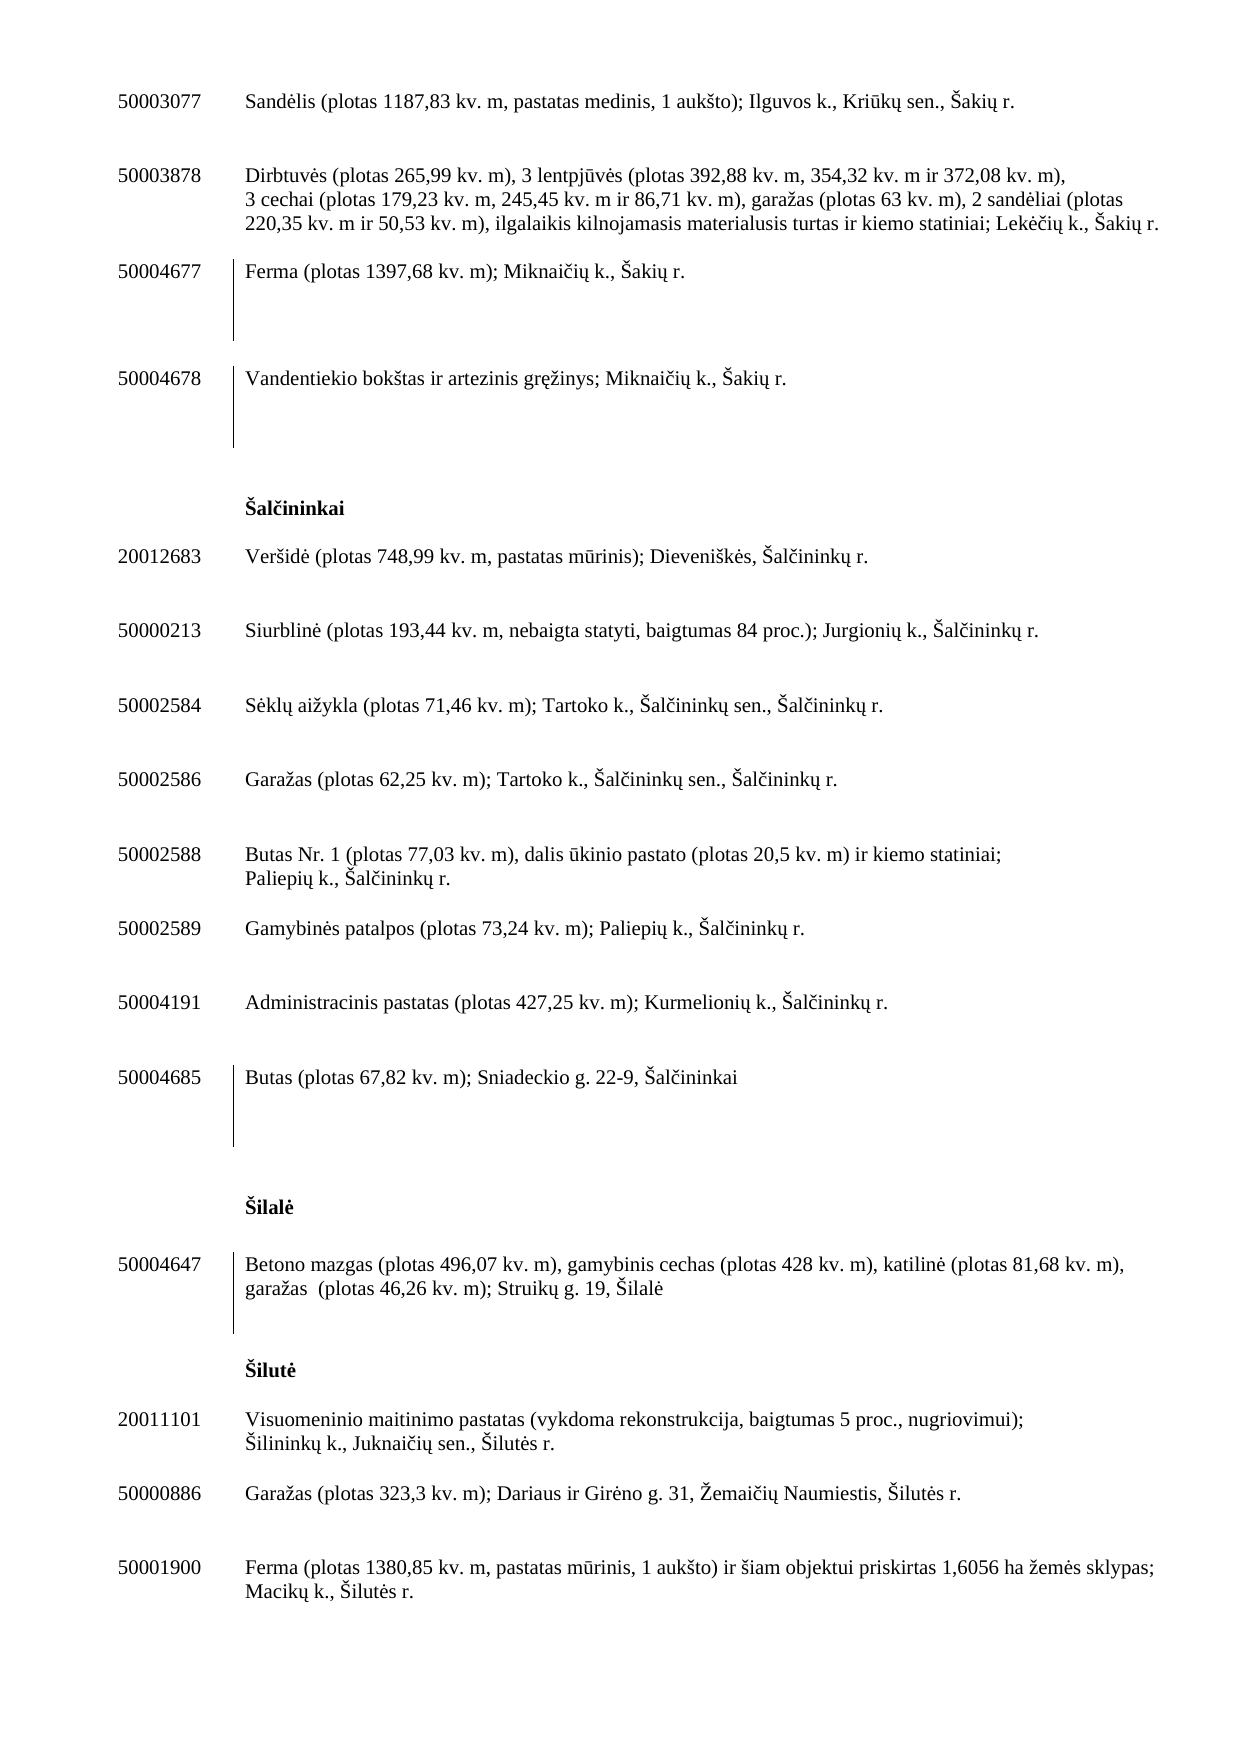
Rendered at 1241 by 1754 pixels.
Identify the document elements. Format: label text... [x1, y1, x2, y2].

table_cell [1179, 767, 1184, 817]
table_cell [1193, 916, 1198, 966]
table_cell Betono mazgas (plotas 496,07 kv. m), gamybinis cechas (plotas 428 kv. m), katilinė (plotas 81,68 kv. m), garažas (plotas 46,26 kv. m); Struikų g. 19, Šilalė [234, 1252, 1189, 1334]
table_cell 50004647 [101, 1252, 233, 1334]
table_cell [1175, 1407, 1179, 1457]
table_cell [101, 139, 1198, 163]
table_cell [1175, 89, 1179, 139]
table_cell [1189, 1252, 1193, 1334]
table_cell [1189, 990, 1193, 1041]
table_cell [1193, 544, 1198, 594]
table_cell [1193, 1555, 1198, 1606]
table_cell Šilalė [234, 1195, 1198, 1228]
table_cell [1184, 163, 1189, 235]
table_cell 50002584 [101, 693, 234, 743]
table_cell 50000886 [101, 1481, 234, 1531]
table_cell [1179, 990, 1184, 1041]
table_cell [1179, 693, 1184, 743]
table_cell Garažas (plotas 323,3 kv. m); Dariaus ir Girėno g. 31, Žemaičių Naumiestis, Šilutės r. [234, 1481, 1174, 1531]
table_cell [1193, 163, 1198, 235]
table_cell [1175, 767, 1179, 817]
table_cell Vandentiekio bokštas ir artezinis gręžinys; Miknaičių k., Šakių r. [234, 366, 1189, 448]
table_cell [1184, 1555, 1189, 1606]
table_cell 50004678 [101, 366, 233, 448]
table_cell [1193, 259, 1198, 341]
table_cell [1189, 618, 1193, 669]
table_cell [1193, 618, 1198, 669]
table_cell 20011101 [101, 1407, 234, 1457]
table_cell 50002586 [101, 767, 234, 817]
table_cell [1179, 544, 1184, 594]
table_cell [101, 669, 1198, 693]
table_cell [1175, 1481, 1179, 1531]
table_cell [1189, 366, 1193, 448]
table_cell [1179, 841, 1184, 892]
table_cell [1179, 618, 1184, 669]
table_cell [1193, 841, 1198, 892]
table_cell [1189, 1481, 1193, 1531]
table_cell [1184, 916, 1189, 966]
table_cell [1193, 693, 1198, 743]
table_cell [1175, 841, 1179, 892]
table_cell [1175, 544, 1179, 594]
table_cell [1175, 618, 1179, 669]
table_cell [1184, 767, 1189, 817]
table_cell [101, 472, 1198, 496]
table_cell [1193, 1252, 1198, 1334]
table_cell [101, 1606, 1198, 1630]
table_cell [101, 743, 1198, 767]
table_cell [101, 235, 1198, 259]
table_cell 50001900 [101, 1555, 234, 1606]
table_cell Dirbtuvės (plotas 265,99 kv. m), 3 lentpjūvės (plotas 392,88 kv. m, 354,32 kv. m ir 372,08 kv. m), 3 cechai (plotas 179,23 kv. m, 245,45 kv. m ir 86,71 kv. m), garažas (plotas 63 kv. m), 2 sandėliai (plotas 220,35 kv. m ir 50,53 kv. m), ilgalaikis kilnojamasis materialusis turtas ir kiemo statiniai; Lekėčių k., Šakių r. [234, 163, 1174, 235]
table_cell [1179, 1407, 1184, 1457]
table_cell [1184, 89, 1189, 139]
table_cell Butas Nr. 1 (plotas 77,03 kv. m), dalis ūkinio pastato (plotas 20,5 kv. m) ir kiemo statiniai; Paliepių k., Šalčininkų r. [234, 841, 1174, 892]
table_cell [1189, 693, 1193, 743]
table_cell [1179, 916, 1184, 966]
table_cell [1184, 618, 1189, 669]
table_cell 50004191 [101, 990, 234, 1041]
table_cell [1179, 163, 1184, 235]
table_cell [101, 818, 1198, 841]
table_cell [1175, 916, 1179, 966]
table_cell [1193, 990, 1198, 1041]
table_cell 50004677 [101, 259, 233, 341]
table_cell [101, 1457, 1198, 1481]
table_cell [1189, 1555, 1193, 1606]
table_cell 20012683 [101, 544, 234, 594]
table_cell [1175, 693, 1179, 743]
table_cell [101, 1147, 1198, 1171]
table_cell Sėklų aižykla (plotas 71,46 kv. m); Tartoko k., Šalčininkų sen., Šalčininkų r. [234, 693, 1174, 743]
table_cell Gamybinės patalpos (plotas 73,24 kv. m); Paliepių k., Šalčininkų r. [234, 916, 1174, 966]
table_cell [101, 1359, 234, 1382]
table_cell Veršidė (plotas 748,99 kv. m, pastatas mūrinis); Dieveniškės, Šalčininkų r. [234, 544, 1174, 594]
table_cell [1193, 366, 1198, 448]
table_cell [1179, 1555, 1184, 1606]
table_cell [1189, 544, 1193, 594]
table_cell [101, 1531, 1198, 1555]
table_cell [101, 892, 1198, 916]
table_cell [1189, 89, 1193, 139]
table_cell Šalčininkai [234, 496, 1198, 520]
table_cell [1184, 693, 1189, 743]
table_cell [1175, 1555, 1179, 1606]
table_cell [1189, 1407, 1193, 1457]
table_cell [101, 966, 1198, 990]
table_cell [101, 341, 1198, 366]
table_cell [1193, 89, 1198, 139]
table_cell [1184, 990, 1189, 1041]
table_cell 50002588 [101, 841, 234, 892]
table_cell [101, 1334, 234, 1358]
table_cell [1184, 544, 1189, 594]
table_cell [101, 520, 1198, 544]
table_cell [1189, 767, 1193, 817]
table_cell Siurblinė (plotas 193,44 kv. m, nebaigta statyti, baigtumas 84 proc.); Jurgionių k., Šalčininkų r. [234, 618, 1174, 669]
table_cell [1184, 1481, 1189, 1531]
table_cell [1193, 1481, 1198, 1531]
table_cell [1175, 163, 1179, 235]
table_cell [1189, 163, 1193, 235]
table_cell 50003077 [101, 89, 234, 139]
table_cell [1193, 767, 1198, 817]
table_cell [1193, 1065, 1198, 1147]
table_cell Garažas (plotas 62,25 kv. m); Tartoko k., Šalčininkų sen., Šalčininkų r. [234, 767, 1174, 817]
table_cell [1189, 841, 1193, 892]
table_cell [1189, 259, 1193, 341]
table_cell 50003878 [101, 163, 234, 235]
table_cell [101, 496, 234, 520]
table_cell [101, 1228, 1198, 1252]
table_cell [1175, 990, 1179, 1041]
table_cell [101, 1171, 1198, 1195]
table_cell 50002589 [101, 916, 234, 966]
table_cell [101, 1195, 234, 1228]
table_cell [101, 1383, 1198, 1407]
table_cell [101, 1041, 1198, 1064]
table_cell [1179, 1481, 1184, 1531]
table_cell 50000213 [101, 618, 234, 669]
table_cell 50004685 [101, 1065, 233, 1147]
table_cell [1184, 1407, 1189, 1457]
table_cell Ferma (plotas 1380,85 kv. m, pastatas mūrinis, 1 aukšto) ir šiam objektui priskirtas 1,6056 ha žemės sklypas; Macikų k., Šilutės r. [234, 1555, 1174, 1606]
table_cell [1193, 1407, 1198, 1457]
table_cell [1189, 916, 1193, 966]
table_cell [234, 1334, 1198, 1358]
table_cell Administracinis pastatas (plotas 427,25 kv. m); Kurmelionių k., Šalčininkų r. [234, 990, 1174, 1041]
table_cell Visuomeninio maitinimo pastatas (vykdoma rekonstrukcija, baigtumas 5 proc., nugriovimui); Šilininkų k., Juknaičių sen., Šilutės r. [234, 1407, 1174, 1457]
table_cell [1184, 841, 1189, 892]
table_cell Sandėlis (plotas 1187,83 kv. m, pastatas medinis, 1 aukšto); Ilguvos k., Kriūkų sen., Šakių r. [234, 89, 1174, 139]
table_cell Ferma (plotas 1397,68 kv. m); Miknaičių k., Šakių r. [234, 259, 1189, 341]
table_cell [101, 594, 1198, 618]
table_cell [1179, 89, 1184, 139]
table_cell [1189, 1065, 1193, 1147]
table_cell Butas (plotas 67,82 kv. m); Sniadeckio g. 22-9, Šalčininkai [234, 1065, 1189, 1147]
table_cell Šilutė [234, 1359, 1198, 1382]
table_cell [101, 448, 1198, 472]
